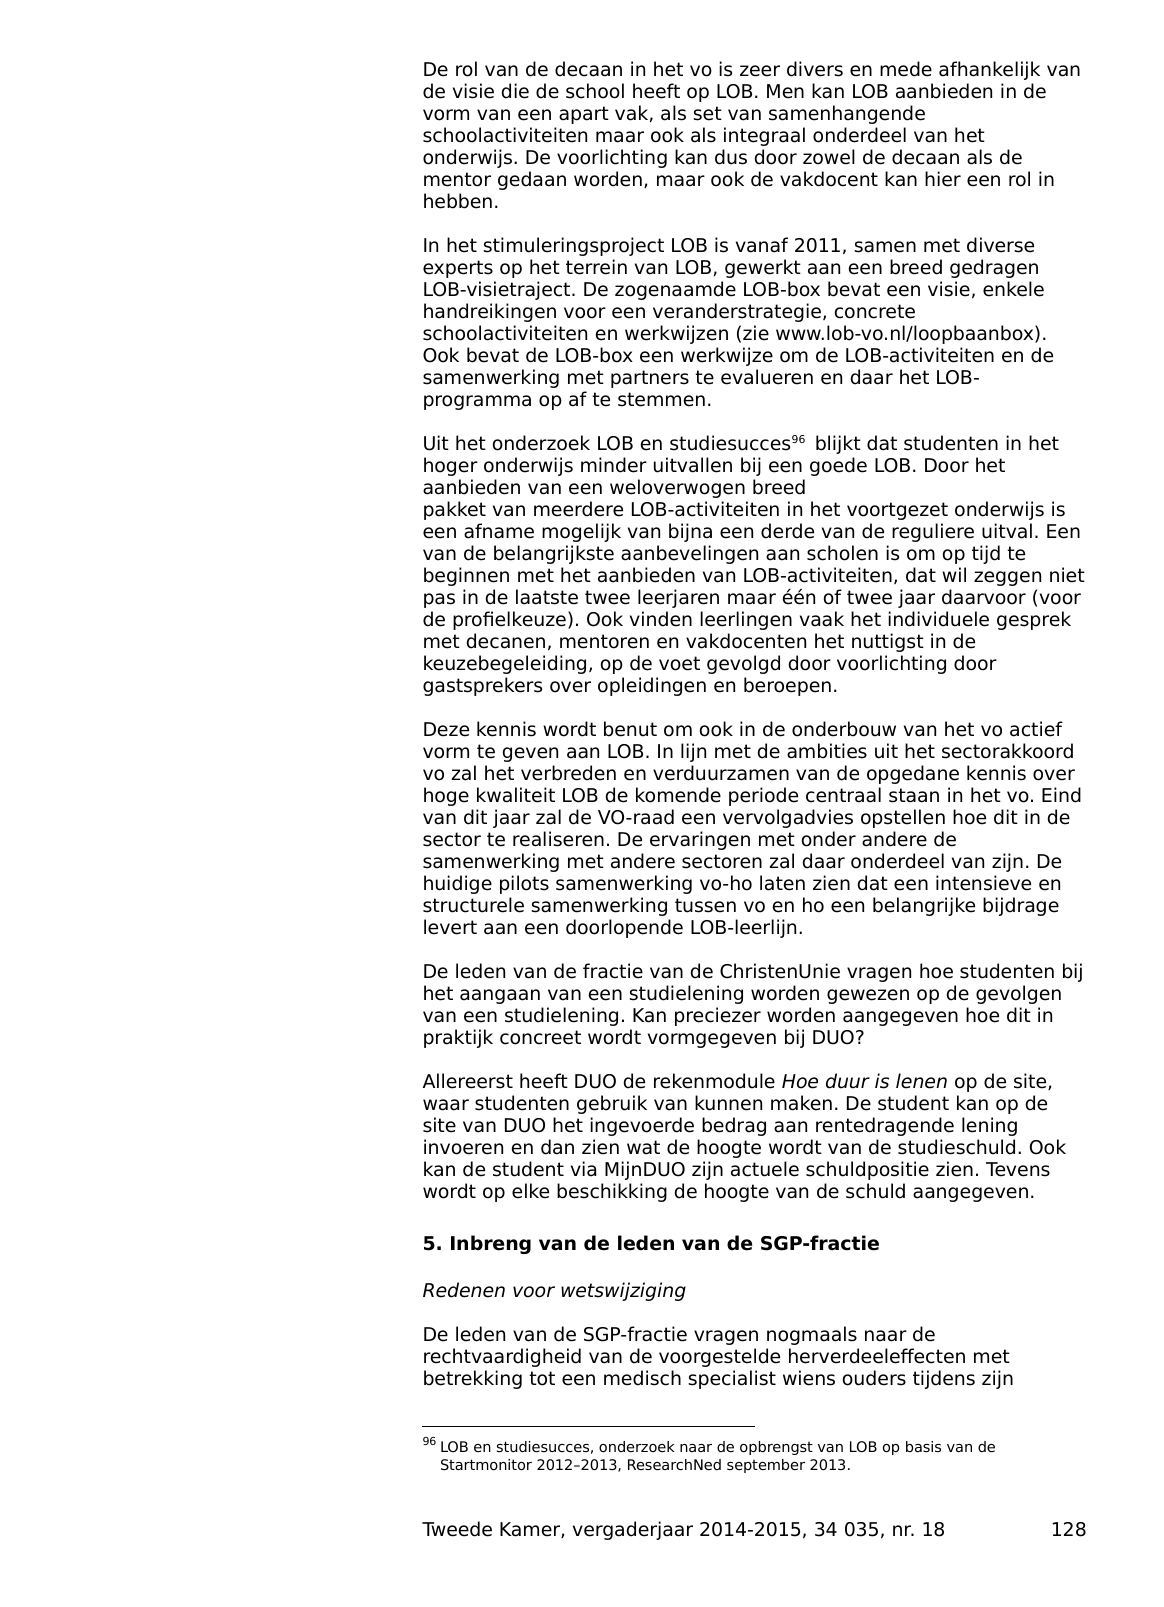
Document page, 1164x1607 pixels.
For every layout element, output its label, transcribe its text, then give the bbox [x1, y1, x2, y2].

text Deze kennis wordt benut om ook in de onderbouw van het vo actief vorm te geven aan LOB. In lijn met de ambities uit het sectorakkoord vo zal het verbreden en verduurzamen van de opgedane kennis over hoge kwaliteit LOB de komende periode centraal staan in het vo. Eind van dit jaar zal de VO-raad een vervolgadvies opstellen hoe dit in de sector te realiseren. De ervaringen met onder andere de samenwerking met andere sectoren zal daar onderdeel van zijn. De huidige pilots samenwerking vo-ho laten zien dat een intensieve en structurele samenwerking tussen vo en ho een belangrijke bijdrage levert aan een doorlopende LOB-leerlijn. [422, 719, 1087, 939]
text De leden van de fractie van de ChristenUnie vragen hoe studenten bij het aangaan van een studielening worden gewezen op de gevolgen van een studielening. Kan preciezer worden aangegeven hoe dit in praktijk concreet wordt vormgegeven bij DUO? [422, 961, 1087, 1049]
text Uit het onderzoek LOB en studiesucces blijkt dat studenten in het hoger onderwijs minder uitvallen bij een goede LOB. Door het aanbieden van een weloverwogen breed [422, 433, 1087, 499]
subtitle 5. Inbreng van de leden van de SGP-fractie [422, 1233, 1087, 1255]
text Allereerst heeft DUO de rekenmodule Hoe duur is lenen op de site, waar studenten gebruik van kunnen maken. De student kan op de site van DUO het ingevoerde bedrag aan rentedragende lening invoeren en dan zien wat de hoogte wordt van de studieschuld. Ook kan de student via MijnDUO zijn actuele schuldpositie zien. Tevens wordt op elke beschikking de hoogte van de schuld aangegeven. [422, 1071, 1087, 1203]
text De rol van de decaan in het vo is zeer divers en mede afhankelijk van de visie die de school heeft op LOB. Men kan LOB aanbieden in de vorm van een apart vak, als set van samenhangende schoolactiviteiten maar ook als integraal onderdeel van het onderwijs. De voorlichting kan dus door zowel de decaan als de mentor gedaan worden, maar ook de vakdocent kan hier een rol in hebben. [422, 59, 1087, 213]
text De leden van de SGP-fractie vragen nogmaals naar de rechtvaardigheid van de voorgestelde herverdeeleffecten met betrekking tot een medisch specialist wiens ouders tijdens zijn [422, 1324, 1087, 1390]
subtitle Redenen voor wetswijziging [422, 1280, 1087, 1302]
text In het stimuleringsproject LOB is vanaf 2011, samen met diverse experts op het terrein van LOB, gewerkt aan een breed gedragen LOB-visietraject. De zogenaamde LOB-box bevat een visie, enkele handreikingen voor een veranderstrategie, concrete schoolactiviteiten en werkwijzen (zie www.lob-vo.nl/loopbaanbox). Ook bevat de LOB-box een werkwijze om de LOB-activiteiten en de samenwerking met partners te evalueren en daar het LOB-programma op af te stemmen. [422, 235, 1087, 411]
text LOB en studiesucces, onderzoek naar de opbrengst van LOB op basis van de Startmonitor 2012–2013, ResearchNed september 2013. [422, 1435, 1087, 1474]
text pakket van meerdere LOB-activiteiten in het voortgezet onderwijs is een afname mogelijk van bijna een derde van de reguliere uitval. Een van de belangrijkste aanbevelingen aan scholen is om op tijd te beginnen met het aanbieden van LOB-activiteiten, dat wil zeggen niet pas in de laatste twee leerjaren maar één of twee jaar daarvoor (voor de profielkeuze). Ook vinden leerlingen vaak het individuele gesprek met decanen, mentoren en vakdocenten het nuttigst in de keuzebegeleiding, op de voet gevolgd door voorlichting door gastsprekers over opleidingen en beroepen. [422, 499, 1087, 697]
